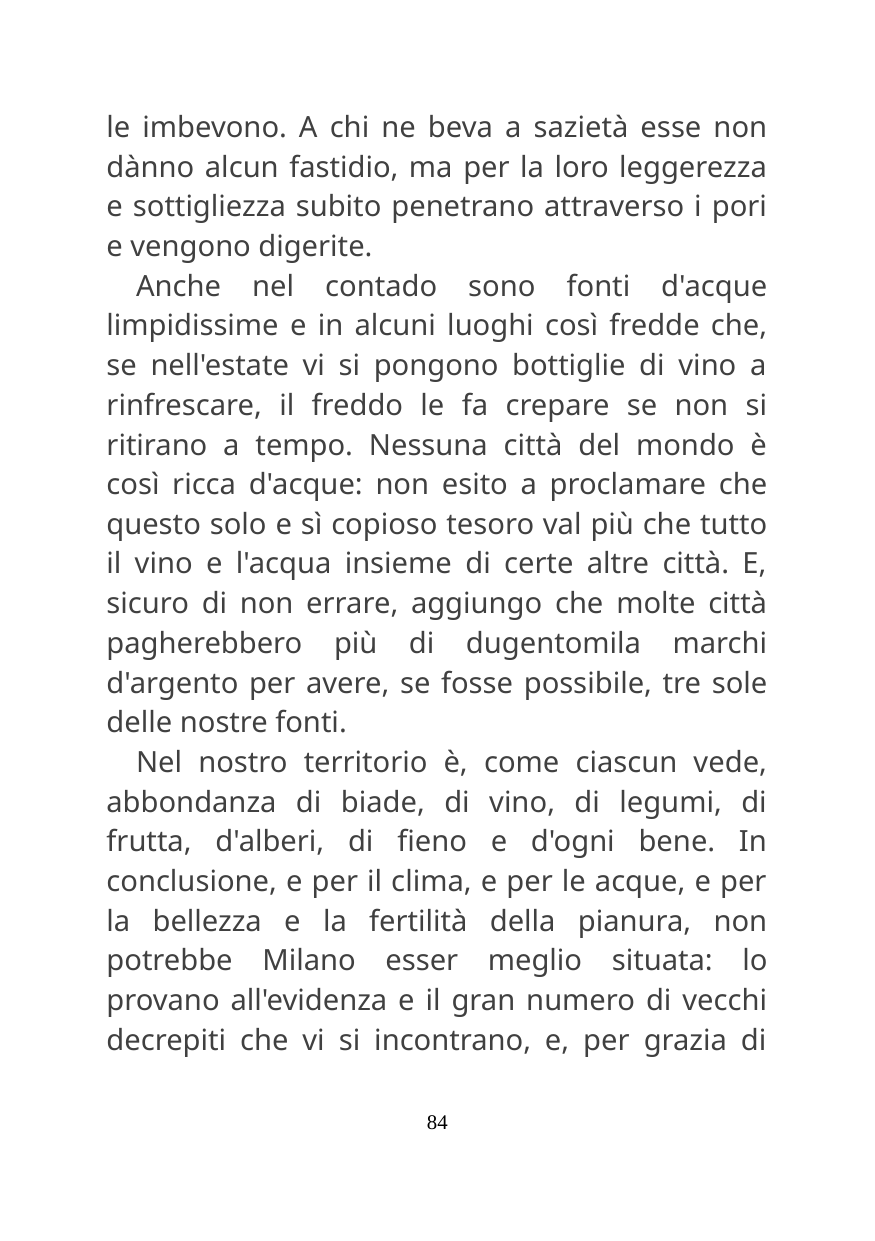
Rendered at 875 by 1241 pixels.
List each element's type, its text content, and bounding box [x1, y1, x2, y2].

text Nel nostro territorio è, come ciascun vede, abbondanza di biade, di vino, di legumi, di frutta, d'alberi, di fieno e d'ogni bene. In conclusione, e per il clima, e per le acque, e per la bellezza e la fertilità della pianura, non potrebbe Milano esser meglio situata: lo provano all'evidenza e il gran numero di vecchi decrepiti che vi si incontrano, e, per grazia di [106, 741, 768, 1059]
text le imbevono. A chi ne beva a sazietà esse non dànno alcun fastidio, ma per la loro leggerezza e sottigliezza subito penetrano attraverso i pori e vengono digerite. [106, 106, 768, 265]
text Anche nel contado sono fonti d'acque limpidissime e in alcuni luoghi così fredde che, se nell'estate vi si pongono bottiglie di vino a rinfrescare, il freddo le fa crepare se non si ritirano a tempo. Nessuna città del mondo è così ricca d'acque: non esito a proclamare che questo solo e sì copioso tesoro val più che tutto il vino e l'acqua insieme di certe altre città. E, sicuro di non errare, aggiungo che molte città pagherebbero più di dugentomila marchi d'argento per avere, se fosse possibile, tre sole delle nostre fonti. [106, 265, 768, 741]
